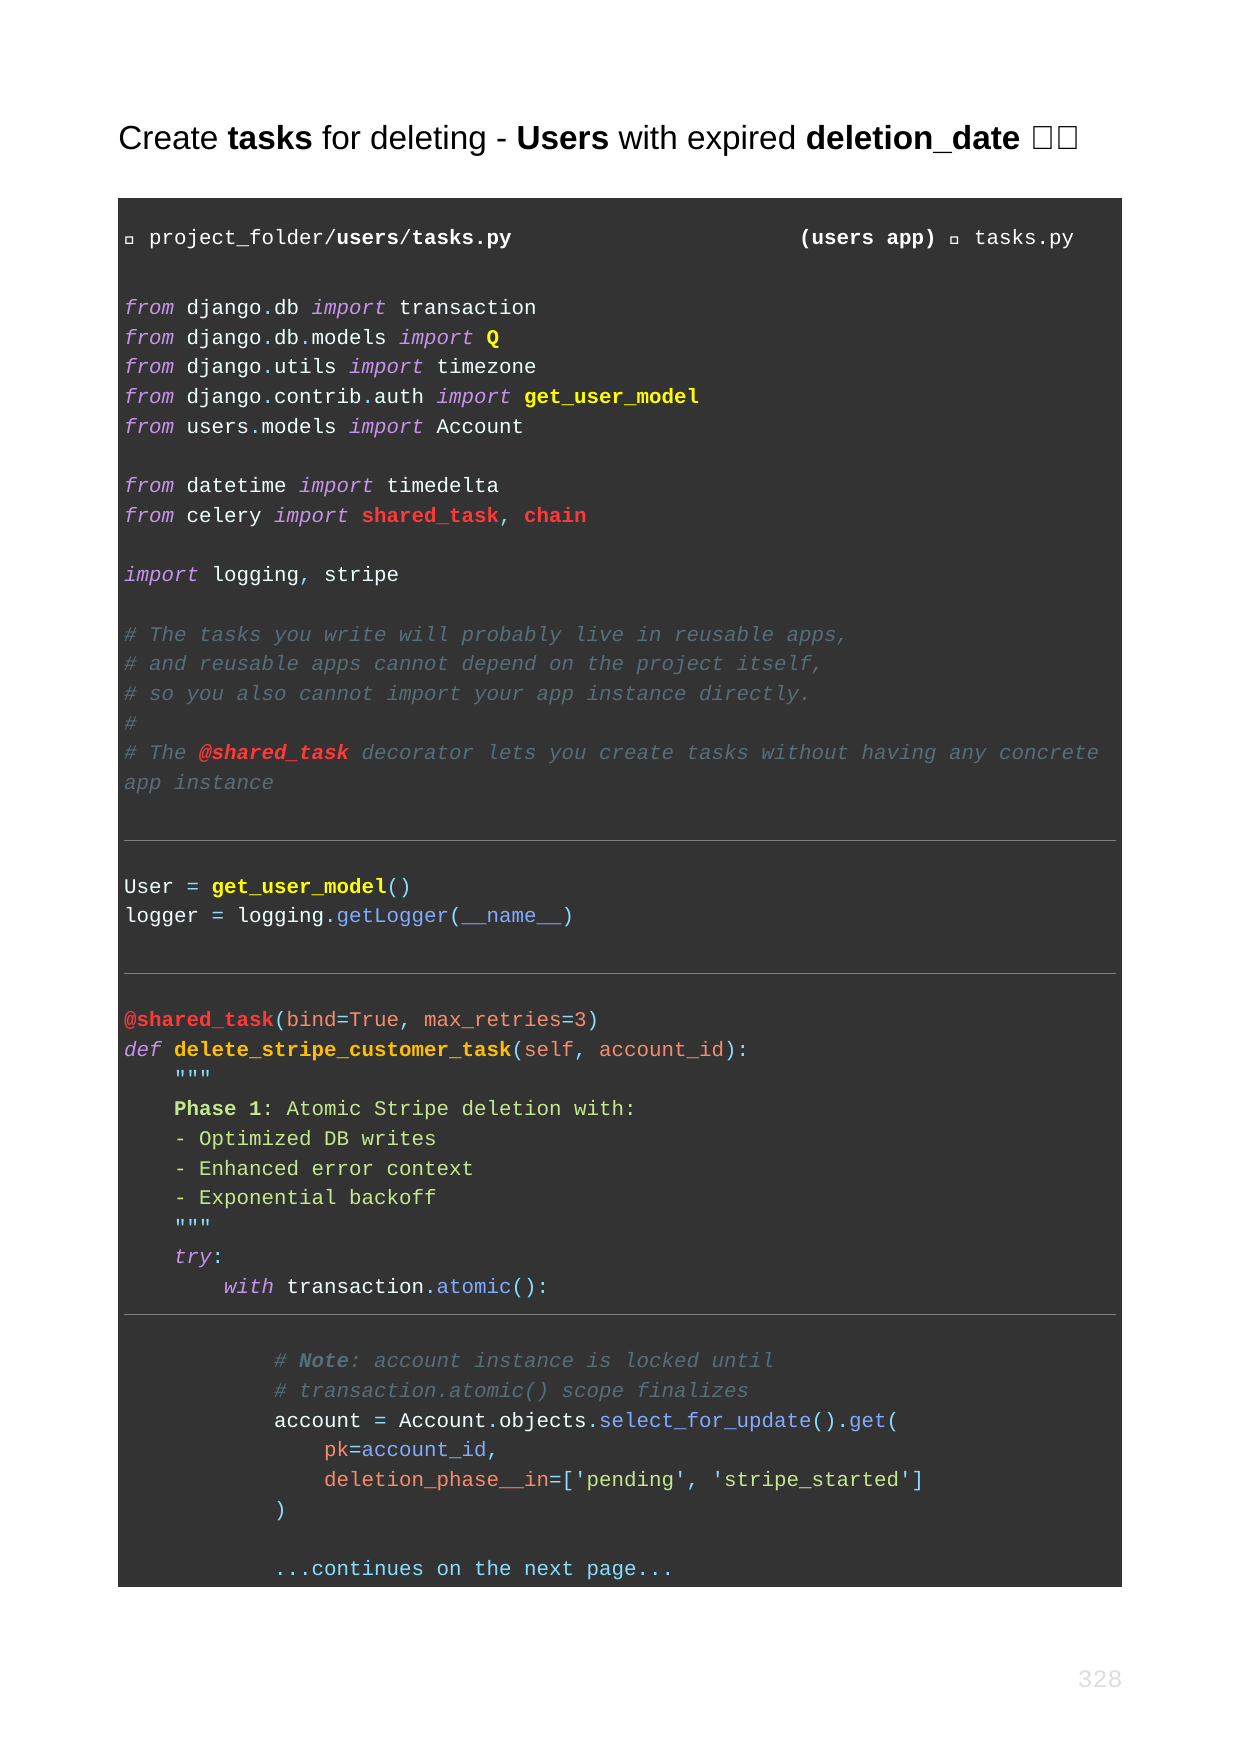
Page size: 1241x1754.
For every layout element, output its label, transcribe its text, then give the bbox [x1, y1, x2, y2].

table_cell from django.db import transaction from django.db.models import Q from django.utils import timezone from django.contrib.auth import get_user_model from users.models import Account from datetime import timedelta from celery import shared_task, chain import logging, stripe # The tasks you write will probably live in reusable apps, # and reusable apps cannot depend on the project itself, # so you also cannot import your app instance directly. # # The @shared_task decorator lets you create tasks without having any concrete app instance User = get_user_model() logger = logging.getLogger(__name__) @shared_task(bind=True, max_retries=3) def delete_stripe_customer_task(self, account_id): """ Phase 1: Atomic Stripe deletion with: - Optimized DB writes - Enhanced error context - Exponential backoff """ try: with transaction.atomic(): # Note: account instance is locked until # transaction.atomic() scope finalizes account = Account.objects.select_for_update().get( pk=account_id, deletion_phase__in=['pending', 'stripe_started'] ) ...continues on the next page... [118, 285, 1122, 1587]
subtitle Create tasks for deleting - Users with expired deletion_date ❌👤 [118, 118, 1122, 157]
table_header 📝 project_folder/users/tasks.py (users app) 🐍 tasks.py [118, 198, 1122, 285]
